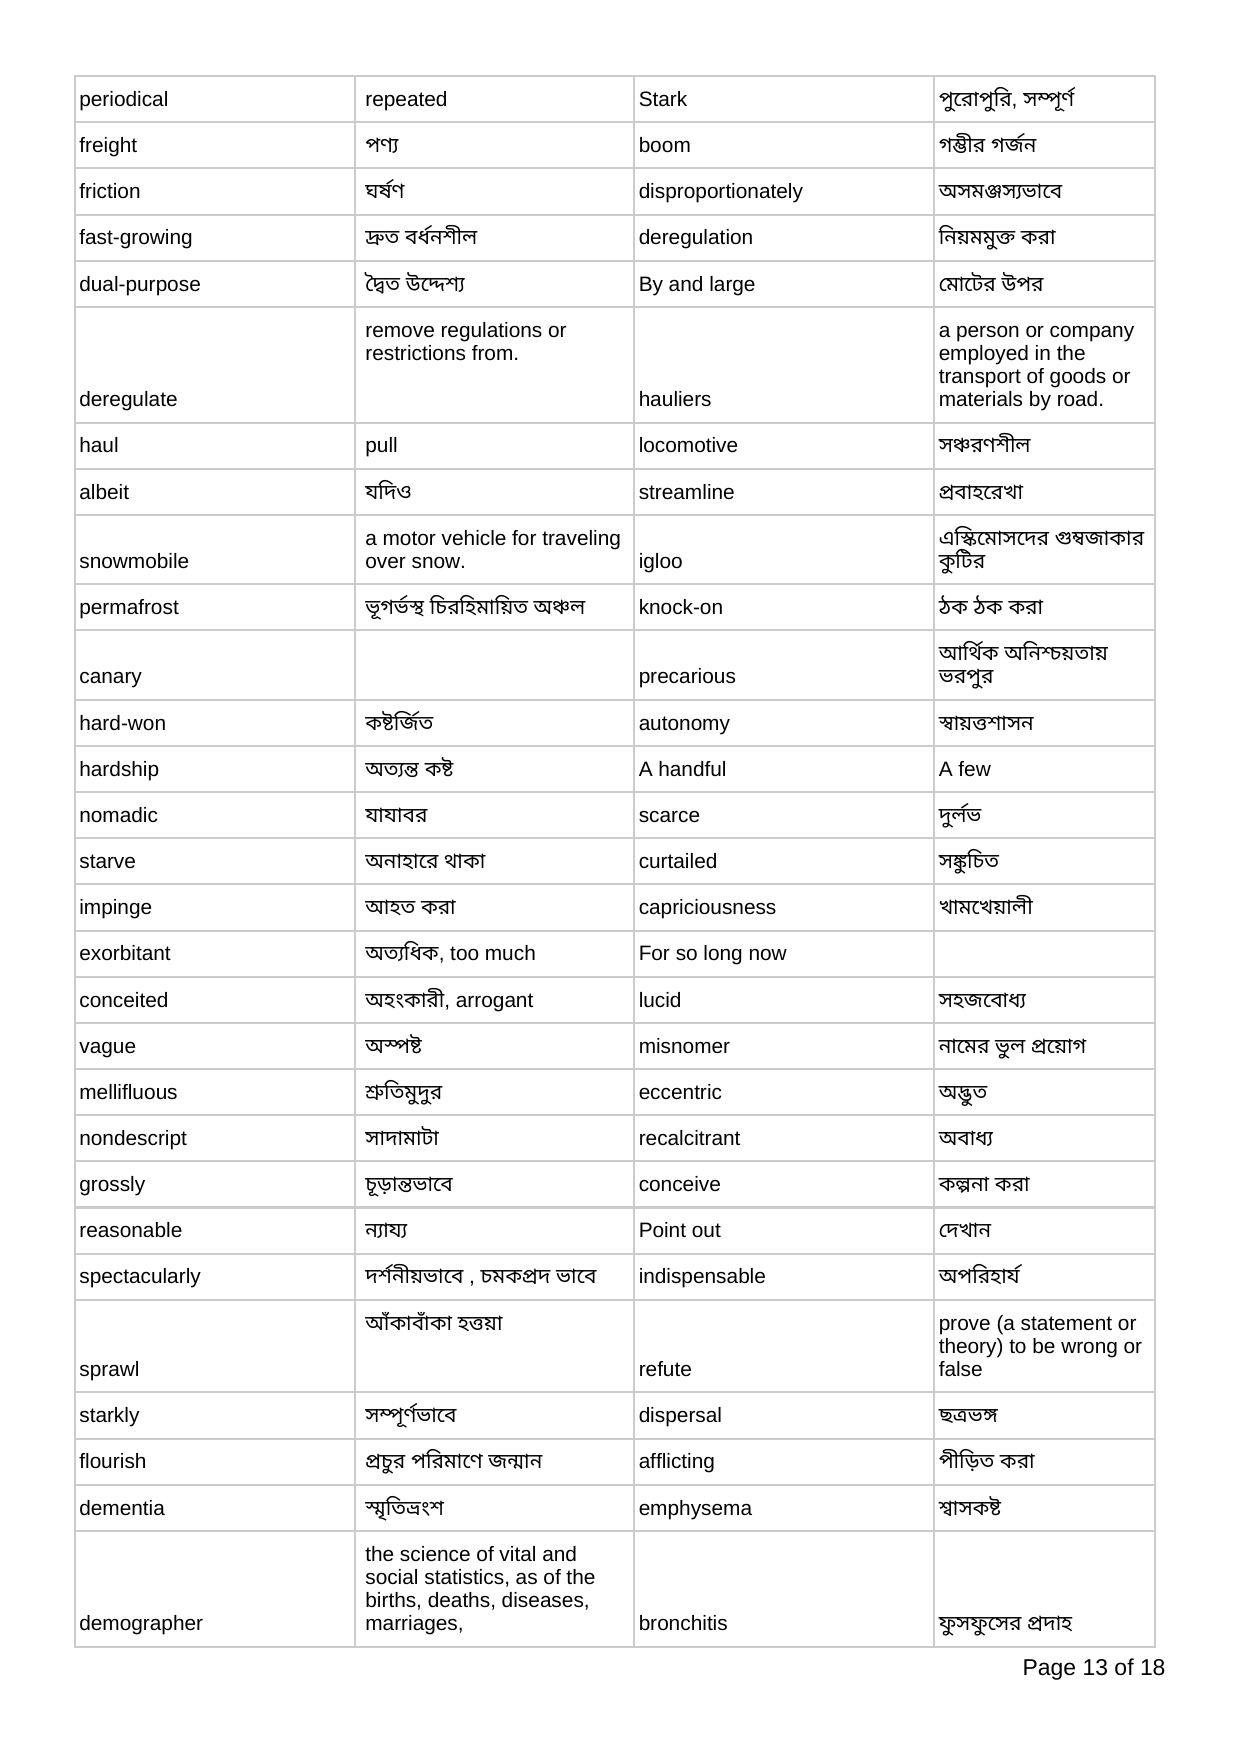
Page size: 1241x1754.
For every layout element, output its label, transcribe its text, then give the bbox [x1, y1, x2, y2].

table_cell পণ্য [356, 123, 633, 167]
table_cell [935, 932, 1154, 976]
table_cell reasonable [76, 1209, 354, 1252]
table_cell starve [76, 839, 354, 883]
table_cell পীড়িত করা [935, 1440, 1154, 1483]
table_cell ভূগর্ভস্থ চিরহিমায়িত অঞ্চল [356, 585, 633, 629]
table_cell repeated [356, 77, 633, 121]
table_cell সঞ্চরণশীল [935, 424, 1154, 468]
table_cell গম্ভীর গর্জন [935, 123, 1154, 167]
table_cell দুর্লভ [935, 793, 1154, 837]
table_cell সঙ্কুচিত [935, 839, 1154, 883]
table_cell এস্কিমোসদের গুম্বজাকার কুটির [935, 516, 1154, 583]
table_cell igloo [635, 516, 933, 583]
table_cell recalcitrant [635, 1116, 933, 1160]
table_cell remove regulations or restrictions from. [356, 308, 633, 422]
table_cell By and large [635, 262, 933, 306]
table_cell hardship [76, 747, 354, 791]
table_cell শ্বাসকষ্ট [935, 1486, 1154, 1530]
table_cell precarious [635, 631, 933, 699]
table_cell For so long now [635, 932, 933, 976]
table_cell capriciousness [635, 885, 933, 929]
table_cell starkly [76, 1393, 354, 1437]
table_cell flourish [76, 1440, 354, 1483]
table_cell friction [76, 169, 354, 213]
table_cell dual-purpose [76, 262, 354, 306]
table_cell conceive [635, 1162, 933, 1206]
table_cell ঠক ঠক করা [935, 585, 1154, 629]
table_cell permafrost [76, 585, 354, 629]
table_cell fast-growing [76, 216, 354, 259]
table_cell bronchitis [635, 1532, 933, 1646]
table_cell স্মৃতিভ্রংশ [356, 1486, 633, 1530]
table_cell কল্পনা করা [935, 1162, 1154, 1206]
table_cell নামের ভুল প্রয়োগ [935, 1024, 1154, 1068]
table_cell সম্পূর্ণভাবে [356, 1393, 633, 1437]
table_cell refute [635, 1301, 933, 1391]
table_cell disproportionately [635, 169, 933, 213]
table_cell অহংকারী, arrogant [356, 978, 633, 1022]
table_cell exorbitant [76, 932, 354, 976]
table_cell deregulation [635, 216, 933, 259]
table_cell প্রবাহরেখা [935, 470, 1154, 514]
table_cell অত্যধিক, too much [356, 932, 633, 976]
table_cell সাদামাটা [356, 1116, 633, 1160]
table_cell misnomer [635, 1024, 933, 1068]
table_cell sprawl [76, 1301, 354, 1391]
table_cell grossly [76, 1162, 354, 1206]
table_cell দ্বৈত উদ্দেশ্য [356, 262, 633, 306]
table_cell পুরোপুরি, সম্পূর্ণ [935, 77, 1154, 121]
table_cell dementia [76, 1486, 354, 1530]
table_cell hard-won [76, 701, 354, 745]
table_cell আর্থিক অনিশ্চয়তায় ভরপুর [935, 631, 1154, 699]
table_cell knock-on [635, 585, 933, 629]
table_cell অত্যন্ত কষ্ট [356, 747, 633, 791]
table_cell দর্শনীয়ভাবে , চমকপ্রদ ভাবে [356, 1255, 633, 1299]
table_cell প্রচুর পরিমাণে জন্মান [356, 1440, 633, 1483]
table_cell ন্যায্য [356, 1209, 633, 1252]
table_cell A handful [635, 747, 933, 791]
table_cell deregulate [76, 308, 354, 422]
table_cell scarce [635, 793, 933, 837]
table_cell albeit [76, 470, 354, 514]
table_cell pull [356, 424, 633, 468]
table_cell mellifluous [76, 1070, 354, 1114]
table_cell dispersal [635, 1393, 933, 1437]
table_cell ছত্রভঙ্গ [935, 1393, 1154, 1437]
table_cell prove (a statement or theory) to be wrong or false [935, 1301, 1154, 1391]
table_cell কষ্টর্জিত [356, 701, 633, 745]
table_cell conceited [76, 978, 354, 1022]
table_cell emphysema [635, 1486, 933, 1530]
table_cell nondescript [76, 1116, 354, 1160]
table_cell locomotive [635, 424, 933, 468]
table_cell streamline [635, 470, 933, 514]
table_cell দেখান [935, 1209, 1154, 1252]
table_cell curtailed [635, 839, 933, 883]
table_cell সহজবোধ্য [935, 978, 1154, 1022]
table_cell nomadic [76, 793, 354, 837]
table_cell যাযাবর [356, 793, 633, 837]
table_cell impinge [76, 885, 354, 929]
table_cell canary [76, 631, 354, 699]
table_cell Point out [635, 1209, 933, 1252]
table_cell eccentric [635, 1070, 933, 1114]
table_cell ঘর্ষণ [356, 169, 633, 213]
table_cell অস্পষ্ট [356, 1024, 633, 1068]
table_cell আহত করা [356, 885, 633, 929]
table_cell চূড়ান্তভাবে [356, 1162, 633, 1206]
table_cell freight [76, 123, 354, 167]
table_cell [356, 631, 633, 699]
table_cell spectacularly [76, 1255, 354, 1299]
table_cell vague [76, 1024, 354, 1068]
table_cell demographer [76, 1532, 354, 1646]
table_cell Stark [635, 77, 933, 121]
table_cell অপরিহার্য [935, 1255, 1154, 1299]
table_cell স্বায়ত্তশাসন [935, 701, 1154, 745]
table_cell haul [76, 424, 354, 468]
table_cell the science of vital and social statistics, as of the births, deaths, diseases, marriages, [356, 1532, 633, 1646]
table_cell autonomy [635, 701, 933, 745]
table_cell lucid [635, 978, 933, 1022]
table_cell মোটের উপর [935, 262, 1154, 306]
table_cell নিয়মমুক্ত করা [935, 216, 1154, 259]
table_cell A few [935, 747, 1154, 791]
table_cell indispensable [635, 1255, 933, 1299]
table_cell অনাহারে থাকা [356, 839, 633, 883]
table_cell hauliers [635, 308, 933, 422]
table_cell ফুসফুসের প্রদাহ [935, 1532, 1154, 1646]
table_cell যদিও [356, 470, 633, 514]
table_cell অবাধ্য [935, 1116, 1154, 1160]
table_cell periodical [76, 77, 354, 121]
table_cell a motor vehicle for traveling over snow. [356, 516, 633, 583]
table_cell a person or company employed in the transport of goods or materials by road. [935, 308, 1154, 422]
table_cell অদ্ভুত [935, 1070, 1154, 1114]
table_cell snowmobile [76, 516, 354, 583]
table_cell দ্রুত বর্ধনশীল [356, 216, 633, 259]
table_cell শ্রুতিমুদুর [356, 1070, 633, 1114]
table_cell অসমঞ্জস্যভাবে [935, 169, 1154, 213]
table_cell খামখেয়ালী [935, 885, 1154, 929]
table_cell আঁকাবাঁকা হত্তয়া [356, 1301, 633, 1391]
table_cell afflicting [635, 1440, 933, 1483]
table_cell boom [635, 123, 933, 167]
